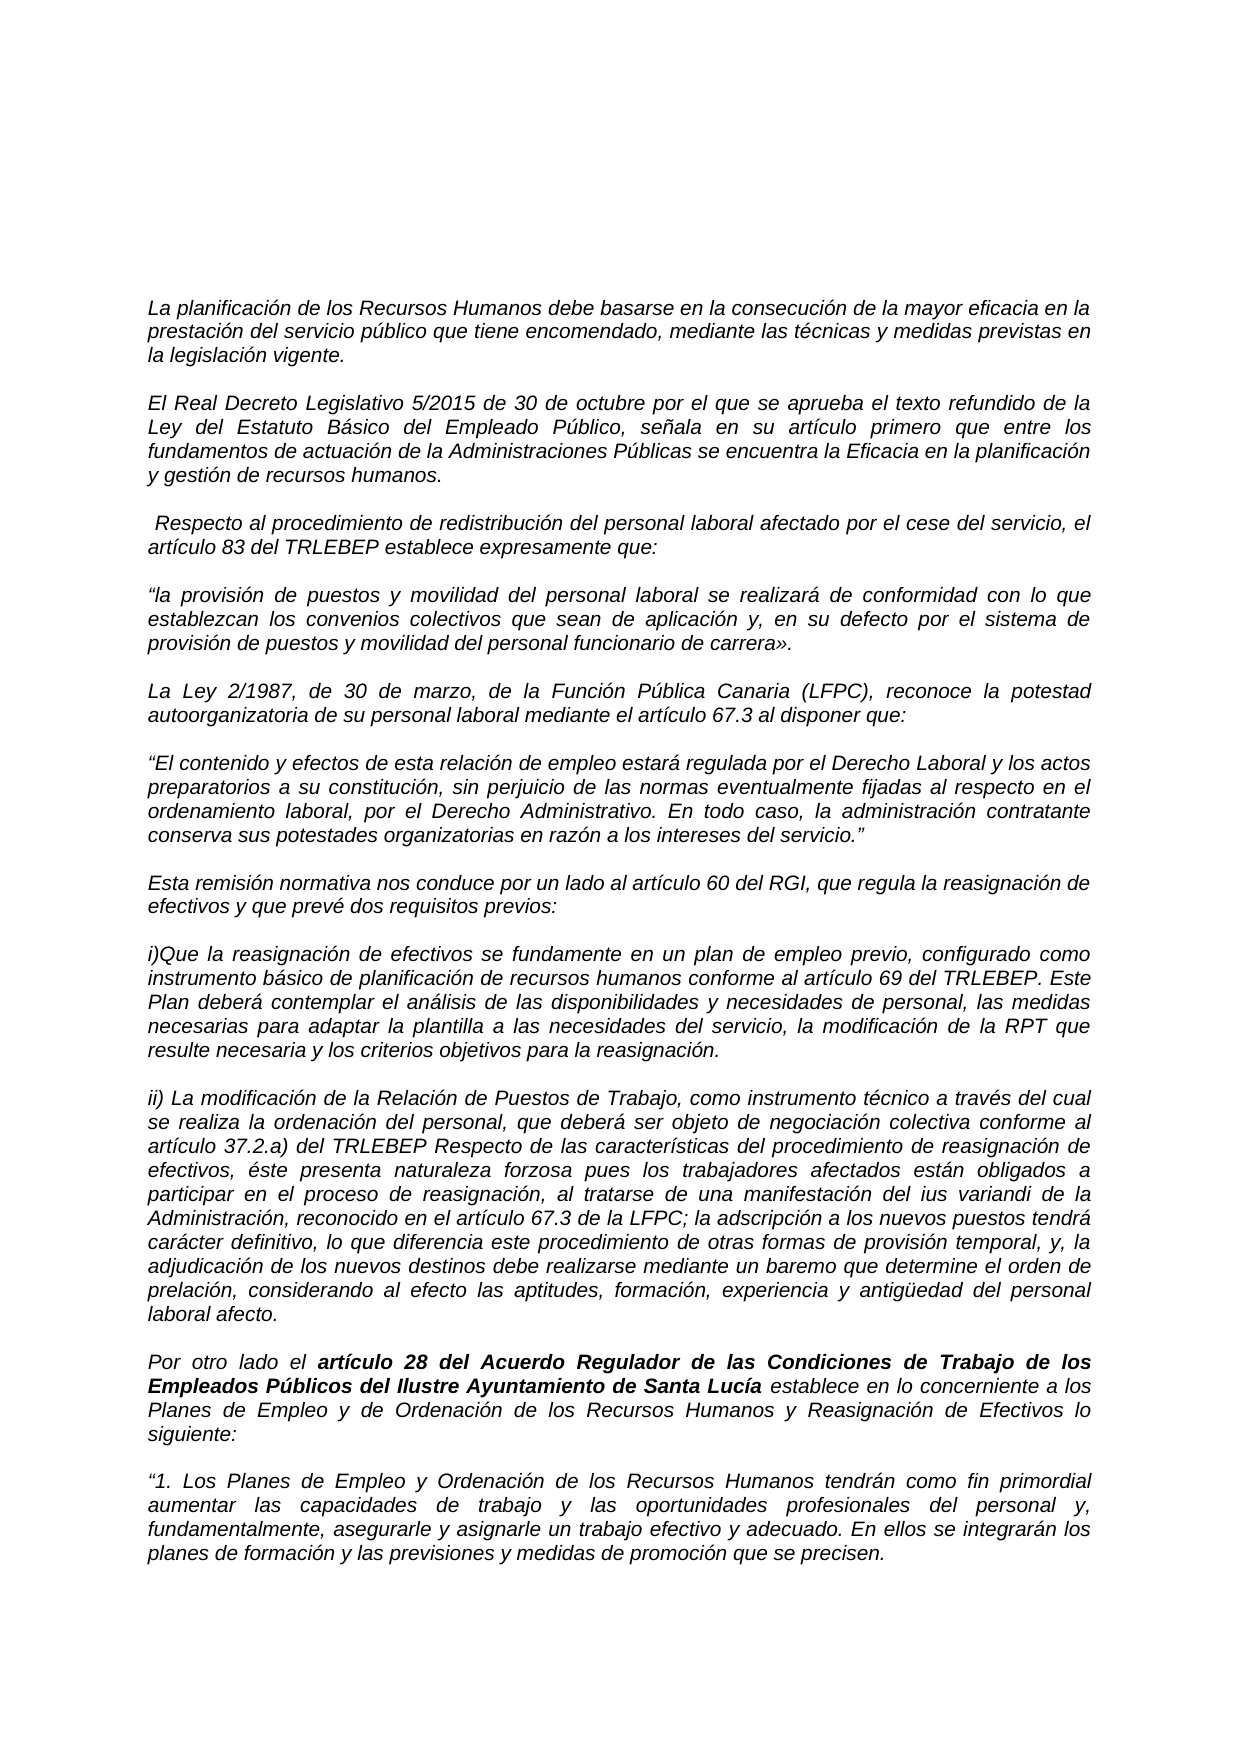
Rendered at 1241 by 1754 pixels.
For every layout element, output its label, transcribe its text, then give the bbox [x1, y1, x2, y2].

text Respecto al procedimiento de redistribución del personal laboral afectado por el cese del servicio, el artículo 83 del TRLEBEP establece expresamente que: [148, 511, 1092, 559]
text Por otro lado el artículo 28 del Acuerdo Regulador de las Condiciones de Trabajo de los Empleados Públicos del Ilustre Ayuntamiento de Santa Lucía establece en lo concerniente a los Planes de Empleo y de Ordenación de los Recursos Humanos y Reasignación de Efectivos lo siguiente: [148, 1349, 1092, 1445]
text “El contenido y efectos de esta relación de empleo estará regulada por el Derecho Laboral y los actos preparatorios a su constitución, sin perjuicio de las normas eventualmente fijadas al respecto en el ordenamiento laboral, por el Derecho Administrativo. En todo caso, la administración contratante conserva sus potestades organizatorias en razón a los intereses del servicio.” [148, 751, 1092, 846]
text La planificación de los Recursos Humanos debe basarse en la consecución de la mayor eficacia en la prestación del servicio público que tiene encomendado, mediante las técnicas y medidas previstas en la legislación vigente. [148, 295, 1092, 367]
text ii) La modificación de la Relación de Puestos de Trabajo, como instrumento técnico a través del cual se realiza la ordenación del personal, que deberá ser objeto de negociación colectiva conforme al artículo 37.2.a) del TRLEBEP Respecto de las características del procedimiento de reasignación de efectivos, éste presenta naturaleza forzosa pues los trabajadores afectados están obligados a participar en el proceso de reasignación, al tratarse de una manifestación del ius variandi de la Administración, reconocido en el artículo 67.3 de la LFPC; la adscripción a los nuevos puestos tendrá carácter definitivo, lo que diferencia este procedimiento de otras formas de provisión temporal, y, la adjudicación de los nuevos destinos debe realizarse mediante un baremo que determine el orden de prelación, considerando al efecto las aptitudes, formación, experiencia y antigüedad del personal laboral afecto. [148, 1086, 1092, 1326]
text Esta remisión normativa nos conduce por un lado al artículo 60 del RGI, que regula la reasignación de efectivos y que prevé dos requisitos previos: [148, 870, 1092, 918]
text “1. Los Planes de Empleo y Ordenación de los Recursos Humanos tendrán como fin primordial aumentar las capacidades de trabajo y las oportunidades profesionales del personal y, fundamentalmente, asegurarle y asignarle un trabajo efectivo y adecuado. En ellos se integrarán los planes de formación y las previsiones y medidas de promoción que se precisen. [148, 1469, 1092, 1565]
text “la provisión de puestos y movilidad del personal laboral se realizará de conformidad con lo que establezcan los convenios colectivos que sean de aplicación y, en su defecto por el sistema de provisión de puestos y movilidad del personal funcionario de carrera». [148, 583, 1092, 655]
text La Ley 2/1987, de 30 de marzo, de la Función Pública Canaria (LFPC), reconoce la potestad autoorganizatoria de su personal laboral mediante el artículo 67.3 al disponer que: [148, 679, 1092, 727]
text i)Que la reasignación de efectivos se fundamente en un plan de empleo previo, configurado como instrumento básico de planificación de recursos humanos conforme al artículo 69 del TRLEBEP. Este Plan deberá contemplar el análisis de las disponibilidades y necesidades de personal, las medidas necesarias para adaptar la plantilla a las necesidades del servicio, la modificación de la RPT que resulte necesaria y los criterios objetivos para la reasignación. [148, 942, 1092, 1062]
text El Real Decreto Legislativo 5/2015 de 30 de octubre por el que se aprueba el texto refundido de la Ley del Estatuto Básico del Empleado Público, señala en su artículo primero que entre los fundamentos de actuación de la Administraciones Públicas se encuentra la Eficacia en la planificación y gestión de recursos humanos. [148, 391, 1092, 487]
